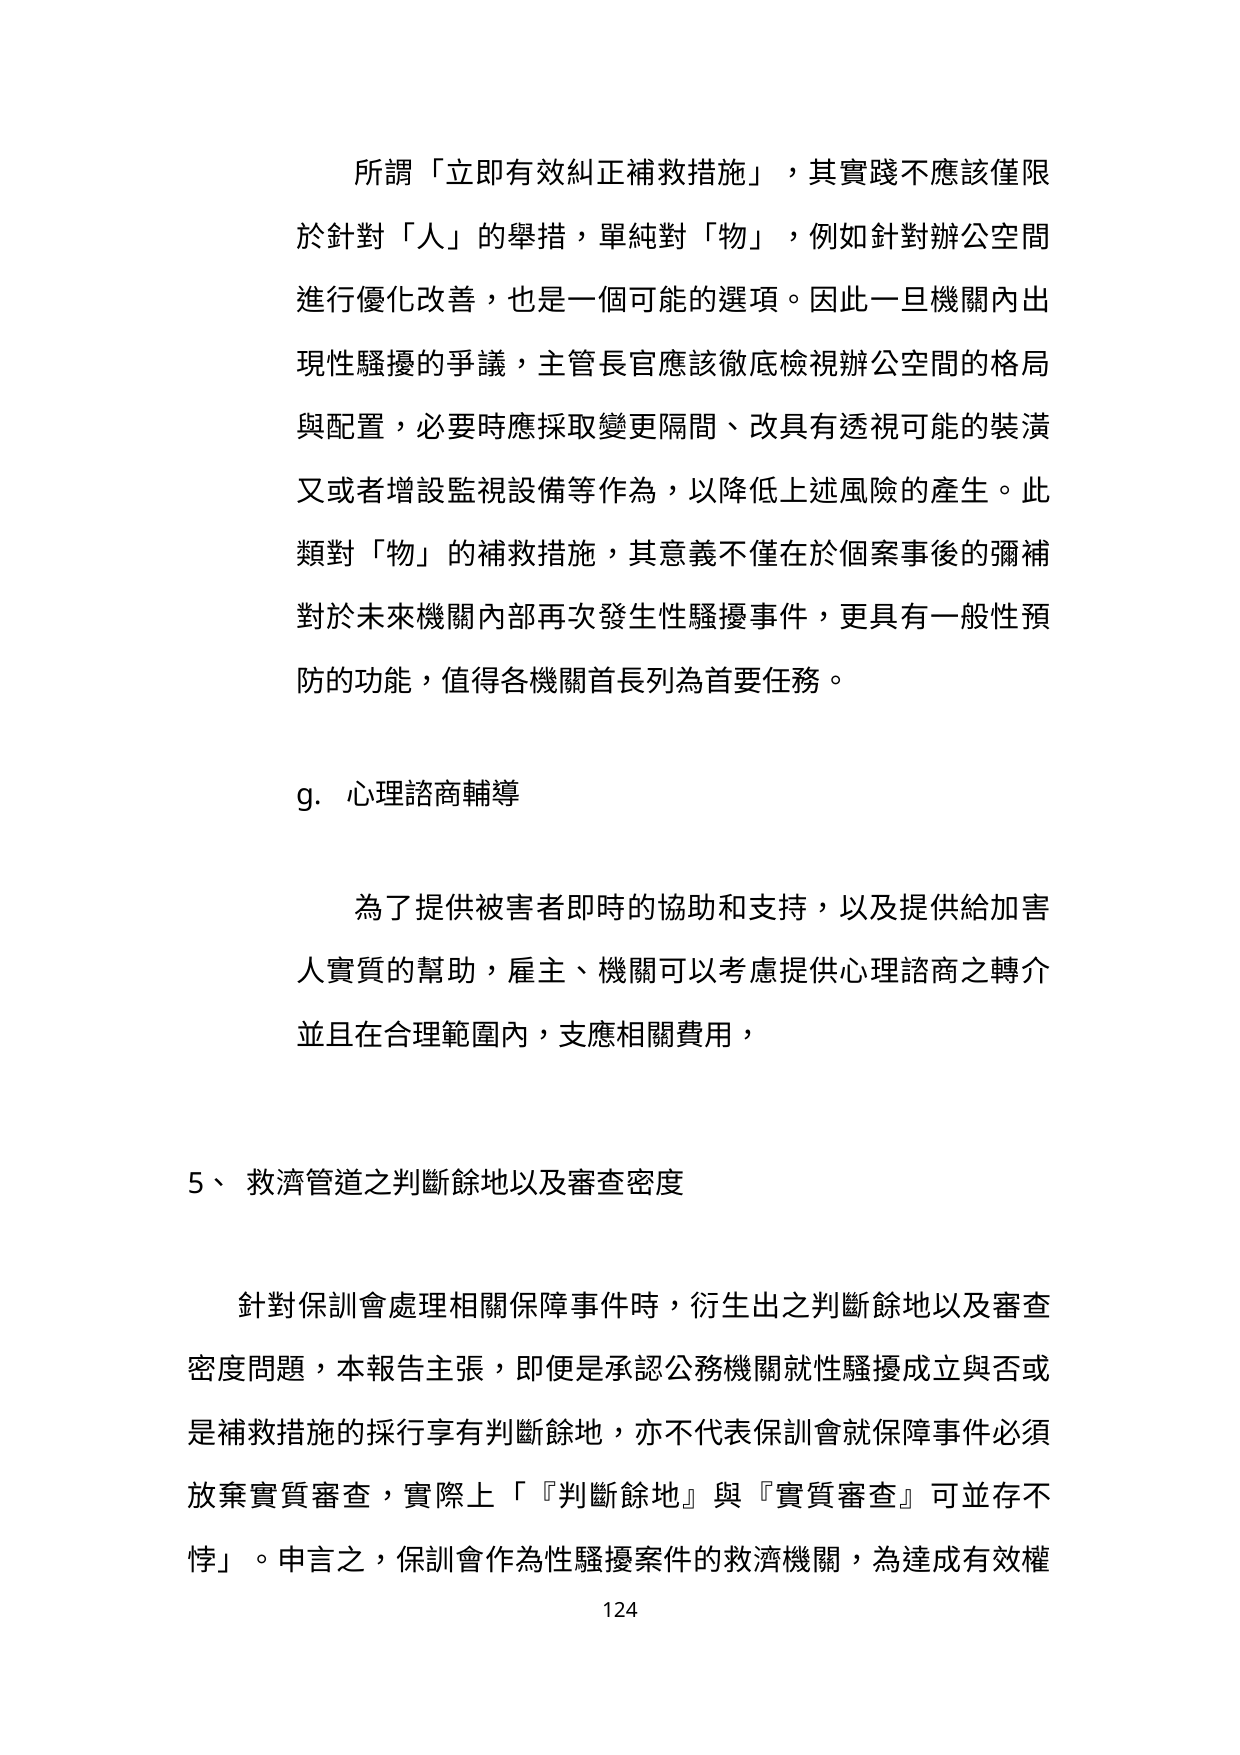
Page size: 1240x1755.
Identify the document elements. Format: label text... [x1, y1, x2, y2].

list 救濟管道之判斷餘地以及審查密度 [187, 1159, 1052, 1202]
text 針對保訓會處理相關保障事件時，衍生出之判斷餘地以及審查密度問題，本報告主張，即便是承認公務機關就性騷擾成立與否或是補救措施的採行享有判斷餘地，亦不代表保訓會就保障事件必須放棄實質審查，實際上「『判斷餘地』與『實質審查』可並存不悖」。申言之，保訓會作為性騷擾案件的救濟機關，為達成有效權 [187, 1282, 1052, 1578]
text 所謂「立即有效糾正補救措施」，其實踐不應該僅限於針對「人」的舉措，單純對「物」，例如針對辦公空間進行優化改善，也是一個可能的選項。因此一旦機關內出現性騷擾的爭議，主管長官應該徹底檢視辦公空間的格局與配置，必要時應採取變更隔間、改具有透視可能的裝潢、又或者增設監視設備等作為，以降低上述風險的產生。此類對「物」的補救措施，其意義不僅在於個案事後的彌補，對於未來機關內部再次發生性騷擾事件，更具有一般性預防的功能，值得各機關首長列為首要任務。 [296, 150, 1052, 700]
list 心理諮商輔導 [296, 771, 1052, 813]
text 為了提供被害者即時的協助和支持，以及提供給加害人實質的幫助，雇主、機關可以考慮提供心理諮商之轉介，並且在合理範圍內，支應相關費用， [296, 884, 1052, 1054]
